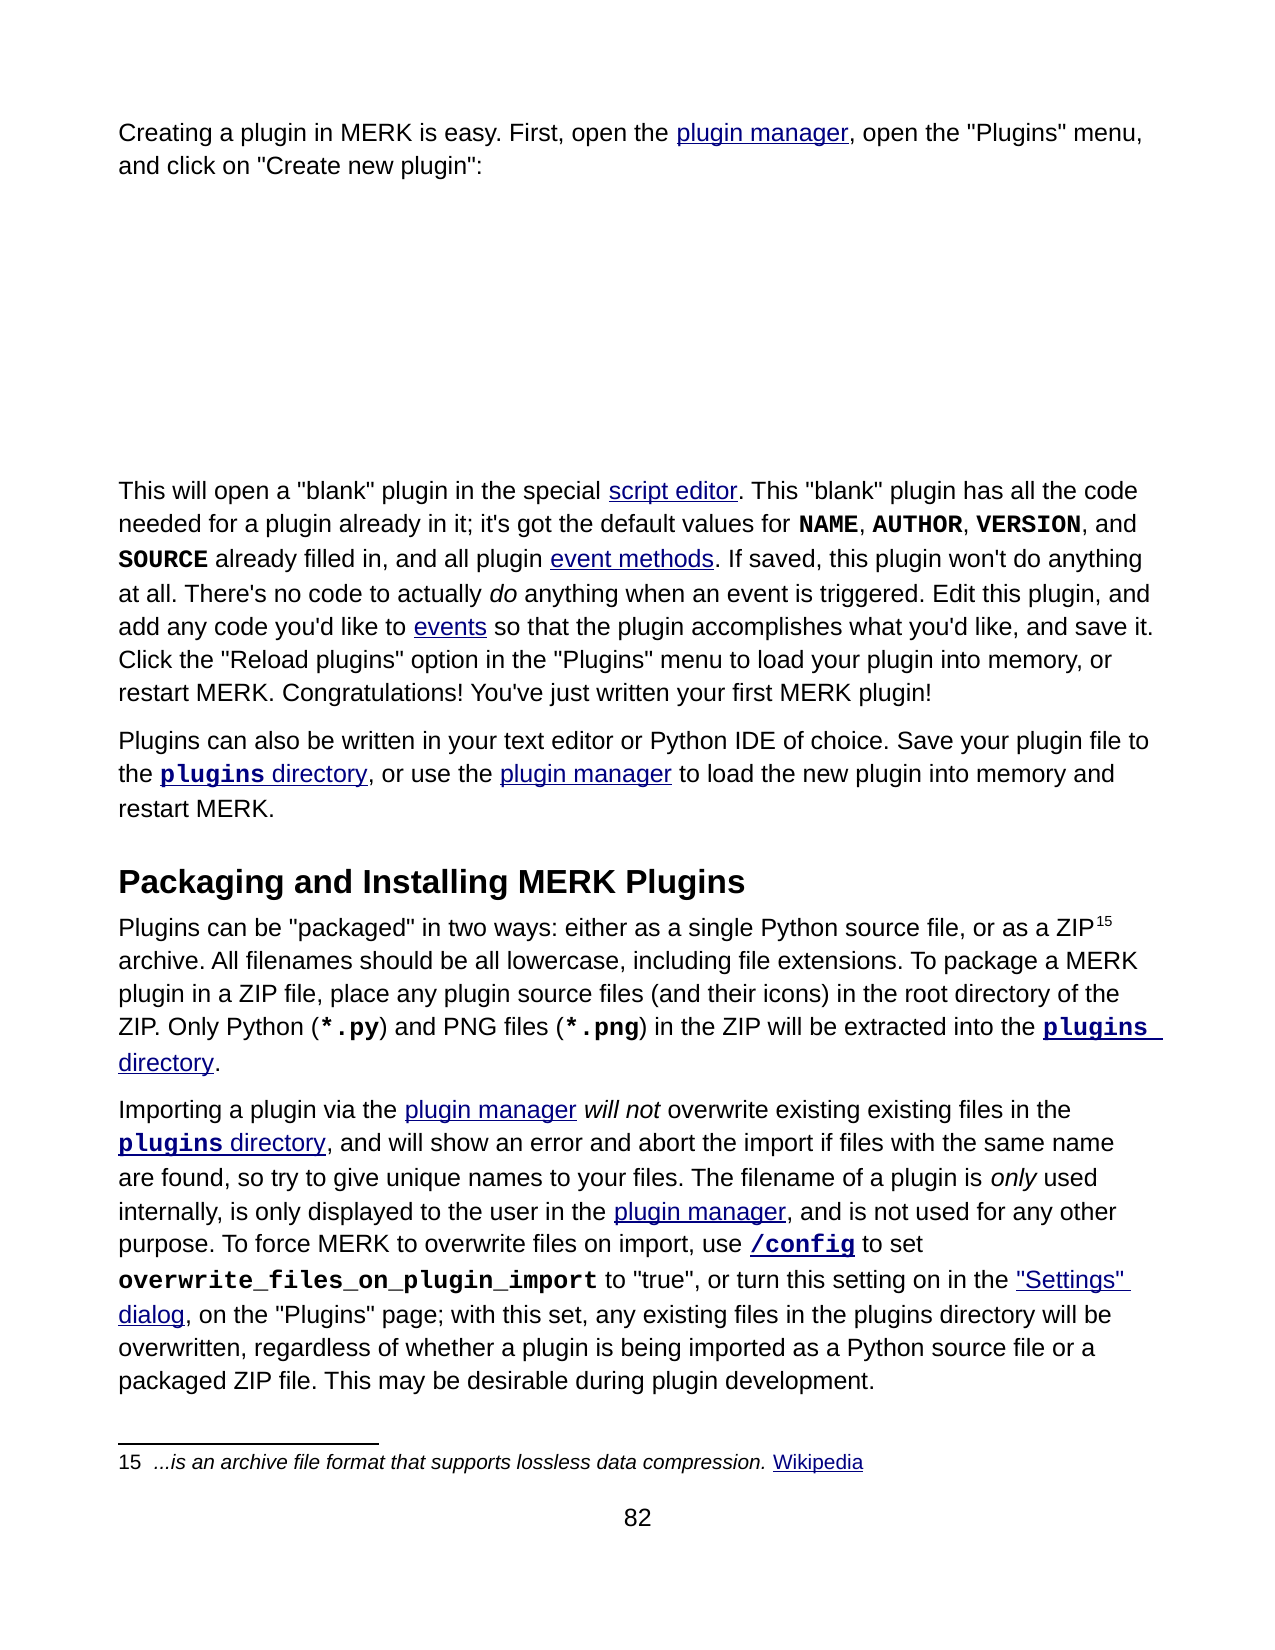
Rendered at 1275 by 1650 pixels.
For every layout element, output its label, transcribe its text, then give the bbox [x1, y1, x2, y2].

text Plugins can also be written in your text editor or Python IDE of choice. Save your plugin file to the plugins directory, or use the plugin manager to load the new plugin into memory and restart MERK. [118, 726, 1157, 823]
text Creating a plugin in MERK is easy. First, open the plugin manager, open the "Plugins" menu, and click on "Create new plugin": [118, 118, 1157, 180]
text Plugins can be "packaged" in two ways: either as a single Python source file, or as a ZIP archive. All filenames should be all lowercase, including file extensions. To package a MERK plugin in a ZIP file, place any plugin source files (and their icons) in the root directory of the ZIP. Only Python (*.py) and PNG files (*.png) in the ZIP will be extracted into the plugins directory. [118, 913, 1157, 1076]
subtitle Packaging and Installing MERK Plugins [118, 862, 1157, 901]
text This will open a "blank" plugin in the special script editor. This "blank" plugin has all the code needed for a plugin already in it; it's got the default values for NAME, AUTHOR, VERSION, and SOURCE already filled in, and all plugin event methods. If saved, this plugin won't do anything at all. There's no code to actually do anything when an event is triggered. Edit this plugin, and add any code you'd like to events so that the plugin accomplishes what you'd like, and save it. Click the "Reload plugins" option in the "Plugins" menu to load your plugin into memory, or restart MERK. Congratulations! You've just written your first MERK plugin! [118, 476, 1157, 707]
text ...is an archive file format that supports lossless data compression. Wikipedia [118, 1450, 1157, 1474]
text Importing a plugin via the plugin manager will not overwrite existing existing files in the plugins directory, and will show an error and abort the import if files with the same name are found, so try to give unique names to your files. The filename of a plugin is only used internally, is only displayed to the user in the plugin manager, and is not used for any other purpose. To force MERK to overwrite files on import, use /config to set overwrite_files_on_plugin_import to "true", or turn this setting on in the "Settings" dialog, on the "Plugins" page; with this set, any existing files in the plugins directory will be overwritten, regardless of whether a plugin is being imported as a Python source file or a packaged ZIP file. This may be desirable during plugin development. [118, 1095, 1157, 1395]
